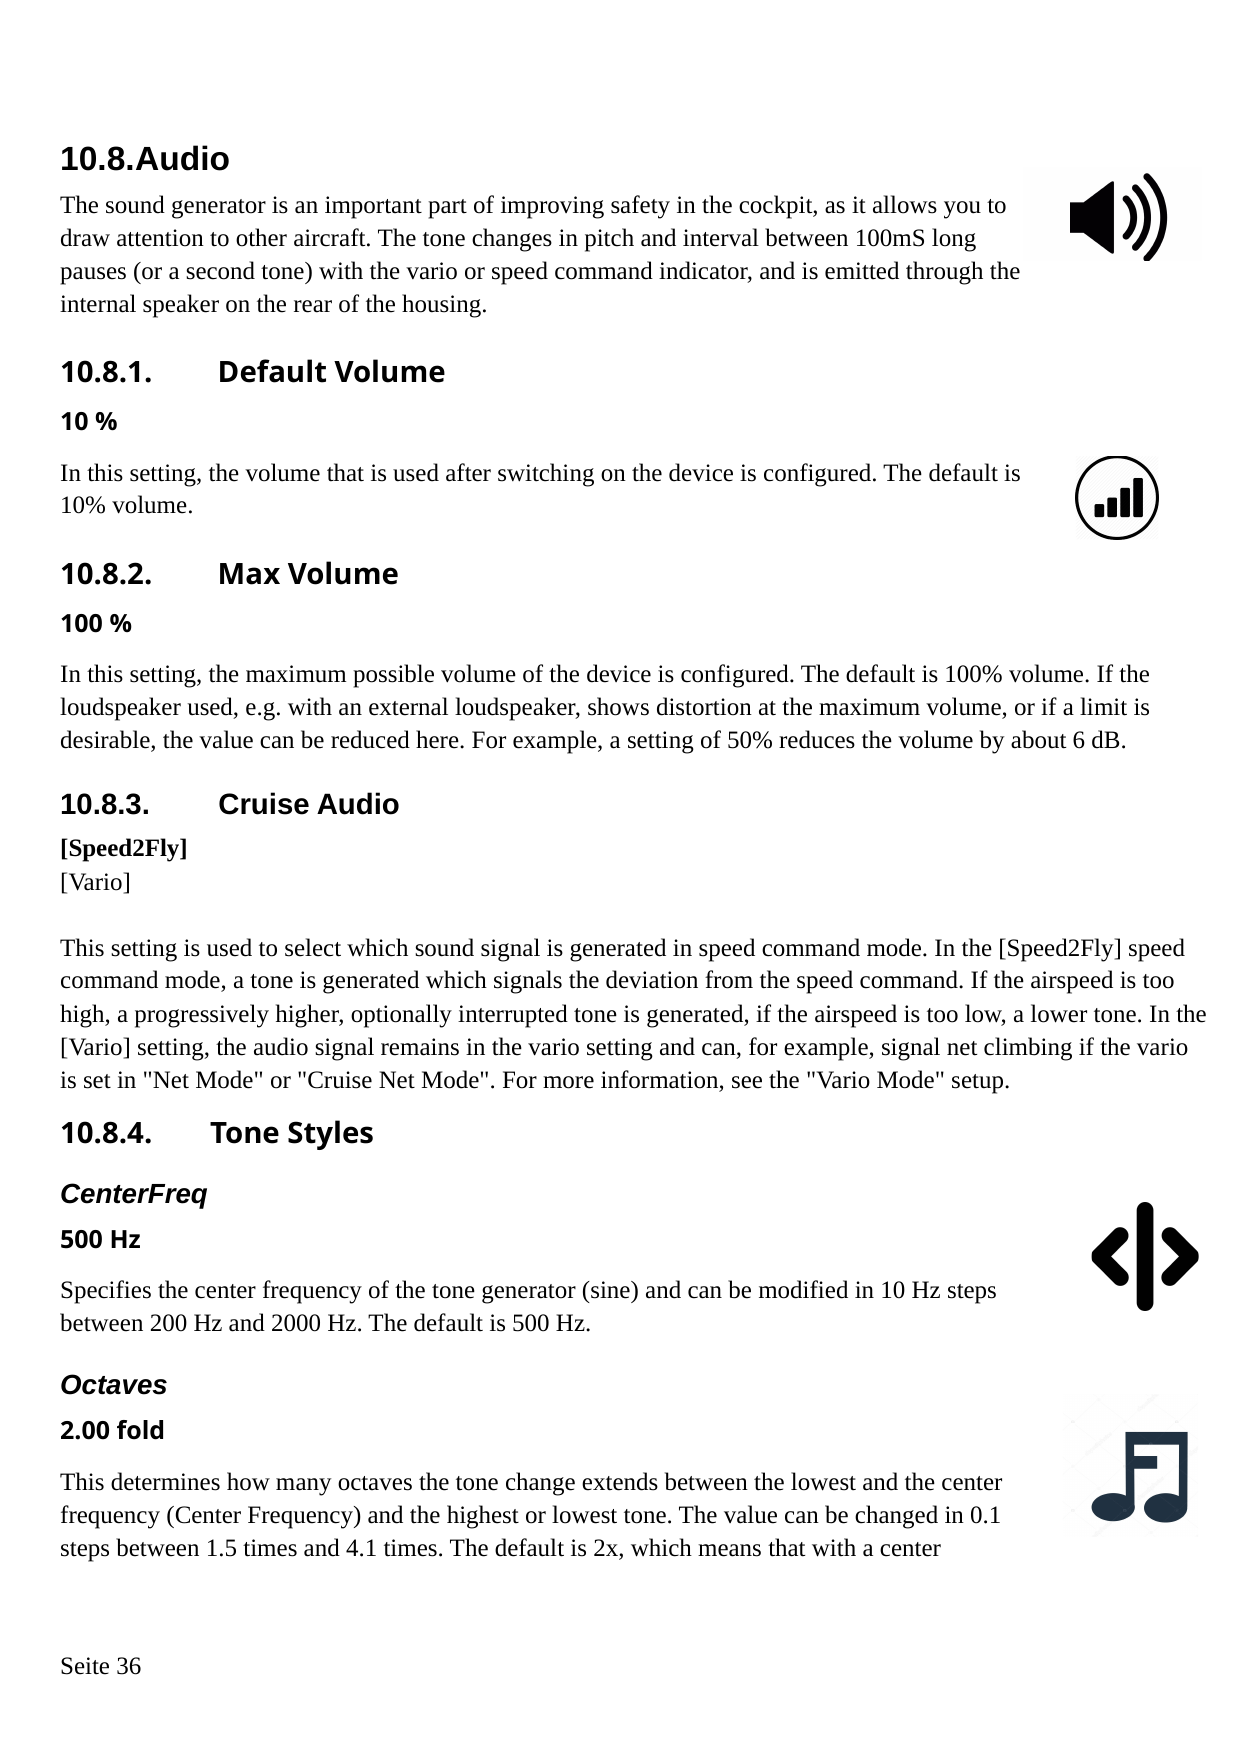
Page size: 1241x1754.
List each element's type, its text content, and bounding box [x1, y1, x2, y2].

subtitle CenterFreq [60, 1177, 1207, 1209]
text Specifies the center frequency of the tone generator (sine) and can be modified in 10 Hz steps between 200 Hz and 2000 Hz. The default is 500 Hz. [60, 1275, 1207, 1337]
text 500 Hz [60, 1222, 1091, 1256]
picture [1075, 456, 1159, 540]
text In this setting, the volume that is used after switching on the device is configured. The default is 10% volume. [60, 458, 1075, 519]
subtitle Default Volume [60, 351, 1207, 391]
text The sound generator is an important part of improving safety in the cockpit, as it allows you to draw attention to other aircraft. The tone changes in pitch and interval between 100mS long pauses (or a second tone) with the vario or speed command indicator, and is emitted through the internal speaker on the rear of the housing. [60, 190, 1207, 318]
text [Vario] [60, 867, 1207, 895]
text This determines how many octaves the tone change extends between the lowest and the center frequency (Center Frequency) and the highest or lowest tone. The value can be changed in 0.1 steps between 1.5 times and 4.1 times. The default is 2x, which means that with a center [60, 1467, 1207, 1561]
subtitle Max Volume [60, 553, 1207, 593]
picture [1091, 1202, 1199, 1311]
picture [1023, 167, 1203, 261]
subtitle Tone Styles [60, 1112, 1207, 1152]
text 2.00 fold [60, 1413, 1207, 1447]
text [1199, 1222, 1207, 1256]
text [Speed2Fly] [60, 833, 1207, 862]
text In this setting, the maximum possible volume of the device is configured. The default is 100% volume. If the loudspeaker used, e.g. with an external loudspeaker, shows distortion at the maximum volume, or if a limit is desirable, the value can be reduced here. For example, a setting of 50% reduces the volume by about 6 dB. [60, 659, 1207, 754]
text 10 % [60, 404, 1207, 438]
subtitle Cruise Audio [60, 787, 1207, 821]
text This setting is used to select which sound signal is generated in speed command mode. In the [Speed2Fly] speed command mode, a tone is generated which signals the deviation from the speed command. If the airspeed is too high, a progressively higher, optionally interrupted tone is generated, if the airspeed is too low, a lower tone. In the [Vario] setting, the audio signal remains in the vario setting and can, for example, signal net climbing if the vario is set in "Net Mode" or "Cruise Net Mode". For more information, see the "Vario Mode" setup. [60, 933, 1207, 1093]
text [1159, 458, 1207, 519]
text 100 % [60, 605, 1207, 639]
subtitle Audio [60, 139, 1207, 178]
subtitle Octaves [60, 1368, 1207, 1400]
